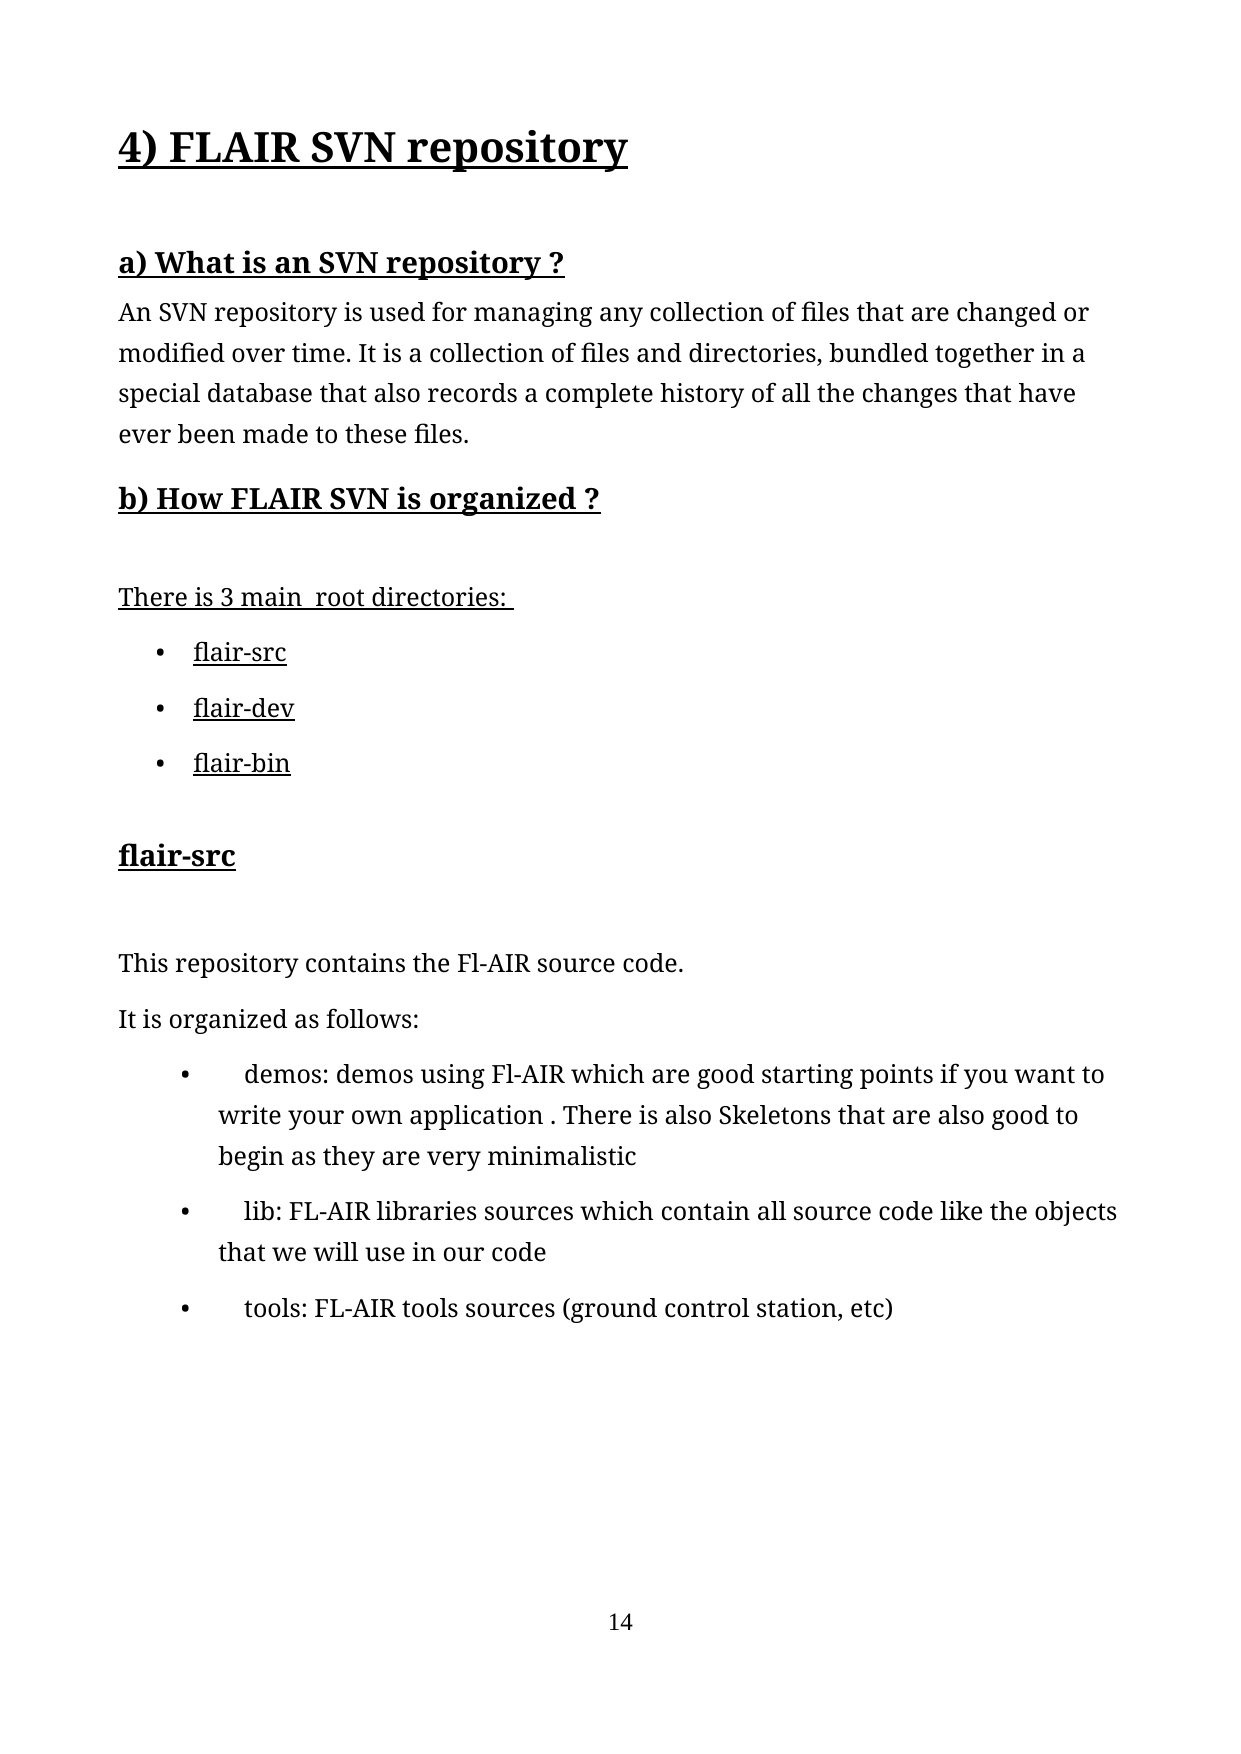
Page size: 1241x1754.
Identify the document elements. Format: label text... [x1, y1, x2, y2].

text An SVN repository is used for managing any collection of files that are changed or modified over time. It is a collection of files and directories, bundled together in a special database that also records a complete history of all the changes that have ever been made to these files. [118, 294, 1122, 451]
list flair-dev [156, 690, 1122, 724]
subtitle b) How FLAIR SVN is organized ? [118, 479, 1122, 518]
text flair-src [118, 835, 1122, 875]
list lib: FL-AIR libraries sources which contain all source code like the objects that we will use in our code [181, 1194, 1122, 1269]
list flair-bin [156, 746, 1122, 780]
list flair-src [156, 635, 1122, 669]
text There is 3 main root directories: [118, 579, 1122, 613]
text It is organized as follows: [118, 1001, 1122, 1036]
list tools: FL-AIR tools sources (ground control station, etc) [181, 1290, 1122, 1324]
list demos: demos using Fl-AIR which are good starting points if you want to write your own application . There is also Skeletons that are also good to begin as they are very minimalistic [181, 1057, 1122, 1173]
subtitle 4) FLAIR SVN repository [118, 118, 1122, 175]
subtitle a) What is an SVN repository ? [118, 242, 1122, 282]
text This repository contains the Fl-AIR source code. [118, 946, 1122, 980]
